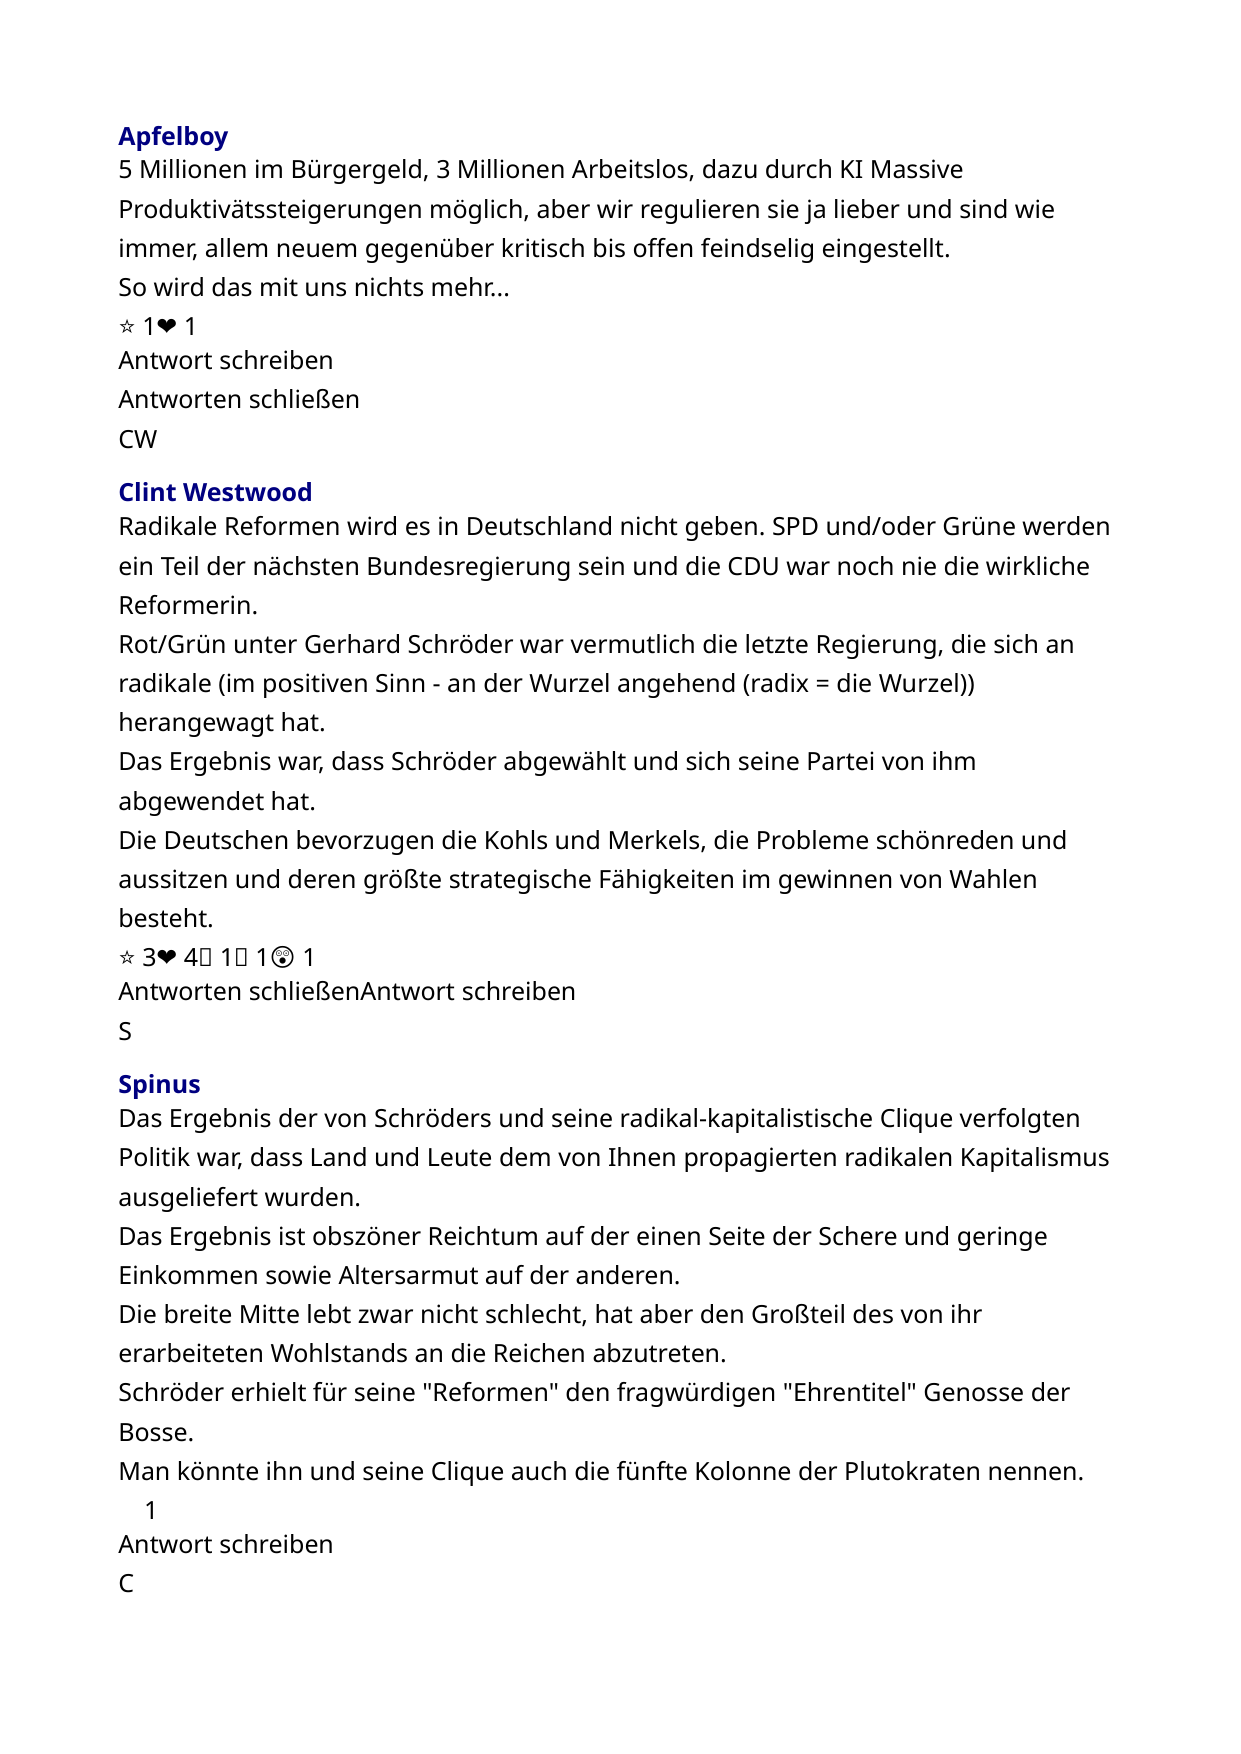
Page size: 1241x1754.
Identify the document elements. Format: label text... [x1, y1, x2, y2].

subtitle Apfelboy [118, 118, 1122, 152]
text C [118, 1566, 1122, 1600]
text Antworten schließenAntwort schreiben [118, 974, 1122, 1008]
text CW [118, 421, 1122, 455]
text Das Ergebnis war, dass Schröder abgewählt und sich seine Partei von ihm abgewendet hat. [118, 744, 1122, 817]
text Schröder erhielt für seine "Reformen" den fragwürdigen "Ehrentitel" Genosse der Bosse. Man könnte ihn und seine Clique auch die fünfte Kolonne der Plutokraten nennen. [118, 1375, 1122, 1487]
text Rot/Grün unter Gerhard Schröder war vermutlich die letzte Regierung, die sich an radikale (im positiven Sinn - an der Wurzel angehend (radix = die Wurzel)) herangewagt hat. [118, 627, 1122, 739]
text Antwort schreiben [118, 1527, 1122, 1561]
text 🙁 1 [118, 1493, 1122, 1527]
text Die Deutschen bevorzugen die Kohls und Merkels, die Probleme schönreden und aussitzen und deren größte strategische Fähigkeiten im gewinnen von Wahlen besteht. [118, 822, 1122, 935]
text S [118, 1013, 1122, 1047]
text So wird das mit uns nichts mehr... [118, 270, 1122, 304]
subtitle Spinus [118, 1067, 1122, 1101]
text 5 Millionen im Bürgergeld, 3 Millionen Arbeitslos, dazu durch KI Massive Produktivätssteigerungen möglich, aber wir regulieren sie ja lieber und sind wie immer, allem neuem gegenüber kritisch bis offen feindselig eingestellt. [118, 152, 1122, 264]
text ⭐️ 1❤️ 1 [118, 309, 1122, 343]
text ⭐️ 3❤️ 4🙁 1🤨 1😲 1 [118, 940, 1122, 974]
text Antworten schließen [118, 382, 1122, 416]
text Antwort schreiben [118, 343, 1122, 377]
text Das Ergebnis der von Schröders und seine radikal-kapitalistische Clique verfolgten Politik war, dass Land und Leute dem von Ihnen propagierten radikalen Kapitalismus ausgeliefert wurden. [118, 1101, 1122, 1213]
text Radikale Reformen wird es in Deutschland nicht geben. SPD und/oder Grüne werden ein Teil der nächsten Bundesregierung sein und die CDU war noch nie die wirkliche Reformerin. [118, 509, 1122, 621]
text Das Ergebnis ist obszöner Reichtum auf der einen Seite der Schere und geringe Einkommen sowie Altersarmut auf der anderen. Die breite Mitte lebt zwar nicht schlecht, hat aber den Großteil des von ihr erarbeiteten Wohlstands an die Reichen abzutreten. [118, 1218, 1122, 1370]
subtitle Clint Westwood [118, 475, 1122, 509]
